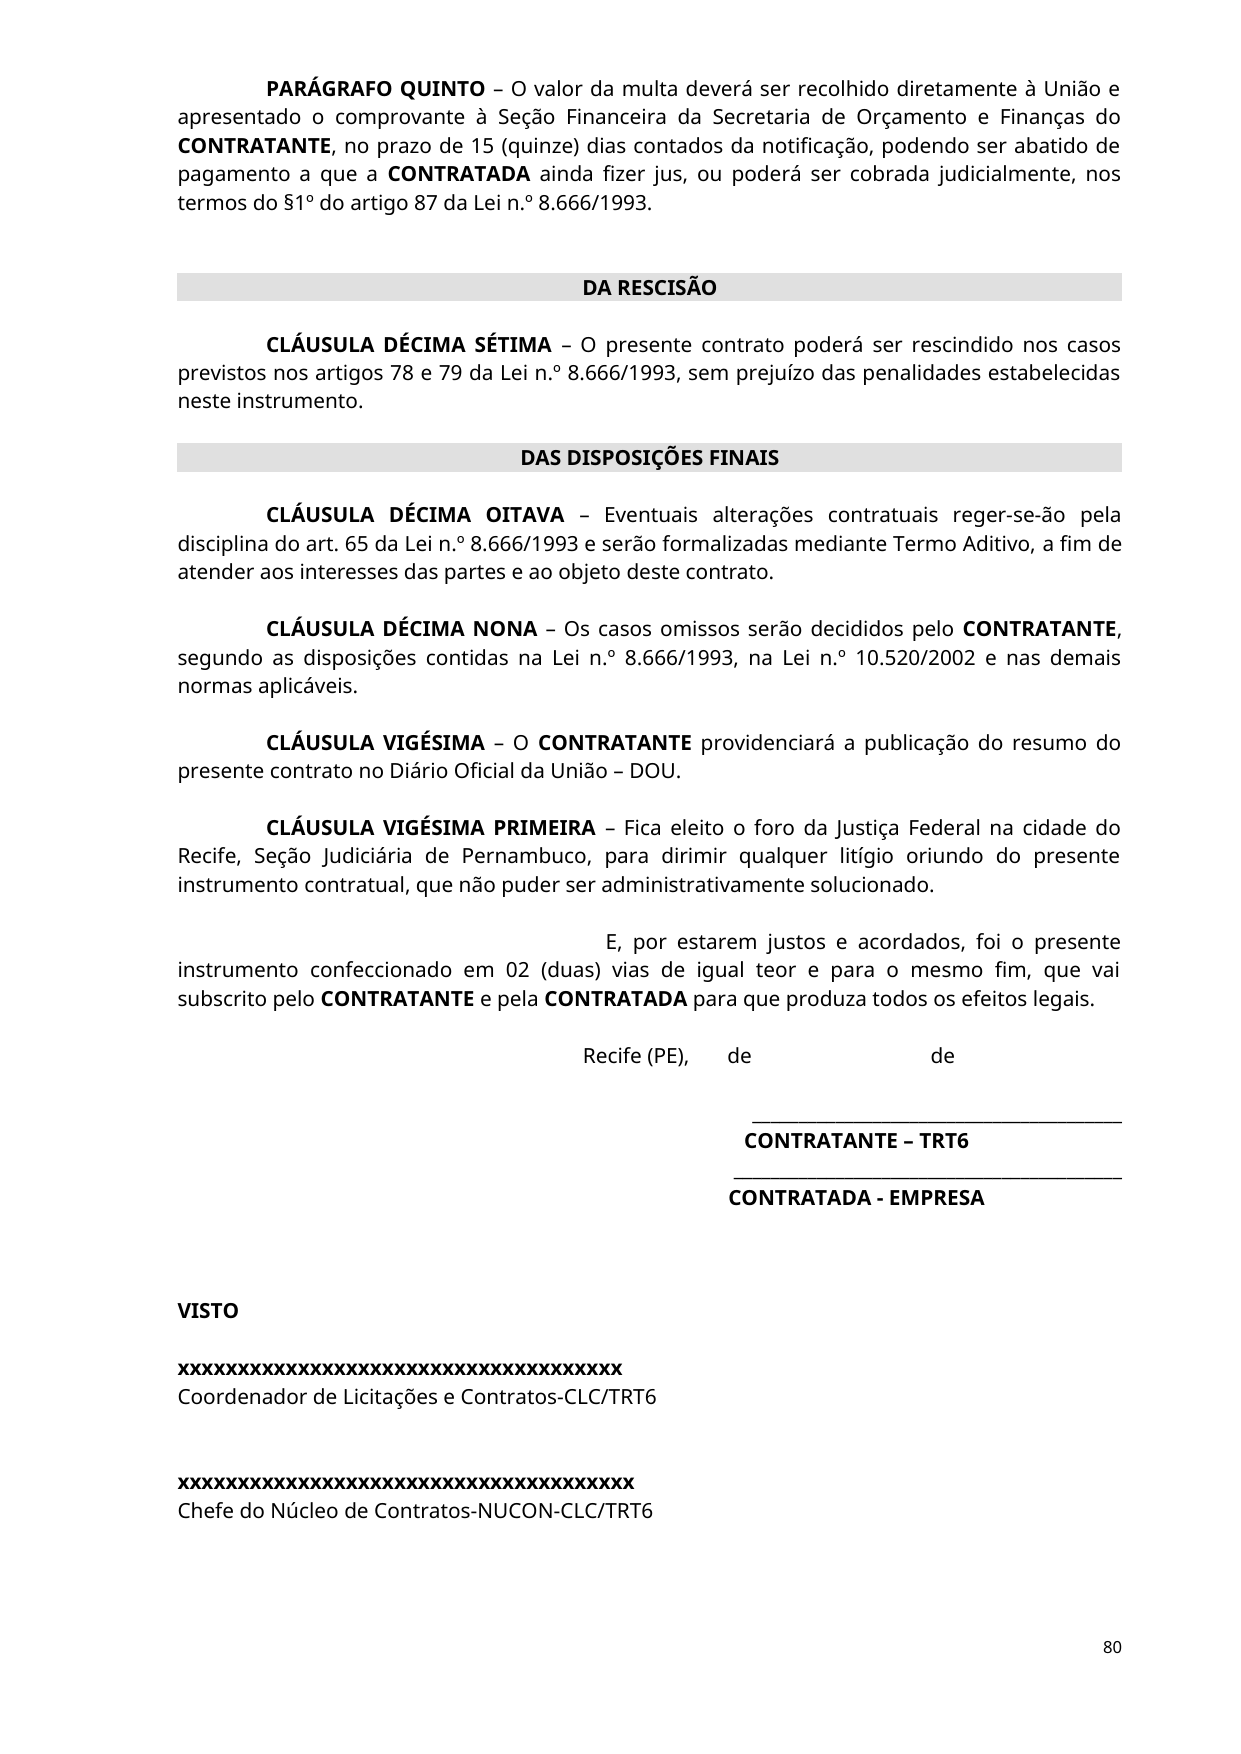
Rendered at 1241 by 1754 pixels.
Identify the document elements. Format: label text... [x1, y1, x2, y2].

text xxxxxxxxxxxxxxxxxxxxxxxxxxxxxxxxxxxxx [177, 1353, 1122, 1382]
text CONTRATADA - EMPRESA [177, 1183, 1122, 1211]
text CLÁUSULA DÉCIMA NONA – Os casos omissos serão decididos pelo CONTRATANTE, segundo as disposições contidas na Lei n.º 8.666/1993, na Lei n.º 10.520/2002 e nas demais normas aplicáveis. [177, 614, 1122, 699]
text Coordenador de Licitações e Contratos-CLC/TRT6 [177, 1382, 1122, 1410]
list DA RESCISÃO [177, 273, 1122, 301]
text ________________________________________ [177, 1098, 1122, 1126]
text PARÁGRAFO QUINTO – O valor da multa deverá ser recolhido diretamente à União e apresentado o comprovante à Seção Financeira da Secretaria de Orçamento e Finanças do CONTRATANTE, no prazo de 15 (quinze) dias contados da notificação, podendo ser abatido de pagamento a que a CONTRATADA ainda fizer jus, ou poderá ser cobrada judicialmente, nos termos do §1º do artigo 87 da Lei n.º 8.666/1993. [177, 74, 1122, 216]
text CONTRATANTE – TRT6 [177, 1126, 1122, 1154]
text E, por estarem justos e acordados, foi o presente instrumento confeccionado em 02 (duas) vias de igual teor e para o mesmo fim, que vai subscrito pelo CONTRATANTE e pela CONTRATADA para que produza todos os efeitos legais. [177, 927, 1122, 1012]
text CLÁUSULA VIGÉSIMA PRIMEIRA – Fica eleito o foro da Justiça Federal na cidade do Recife, Seção Judiciária de Pernambuco, para dirimir qualquer litígio oriundo do presente instrumento contratual, que não puder ser administrativamente solucionado. [177, 813, 1122, 898]
text Chefe do Núcleo de Contratos-NUCON-CLC/TRT6 [177, 1496, 1122, 1524]
text CLÁUSULA DÉCIMA SÉTIMA – O presente contrato poderá ser rescindido nos casos previstos nos artigos 78 e 79 da Lei n.º 8.666/1993, sem prejuízo das penalidades estabelecidas neste instrumento. [177, 330, 1122, 415]
text CLÁUSULA DÉCIMA OITAVA – Eventuais alterações contratuais reger-se-ão pela disciplina do art. 65 da Lei n.º 8.666/1993 e serão formalizadas mediante Termo Aditivo, a fim de atender aos interesses das partes e ao objeto deste contrato. [177, 500, 1122, 586]
text Recife (PE), de de [177, 1041, 1122, 1069]
text VISTO [177, 1297, 1122, 1325]
text __________________________________________ [177, 1154, 1122, 1183]
text CLÁUSULA VIGÉSIMA – O CONTRATANTE providenciará a publicação do resumo do presente contrato no Diário Oficial da União – DOU. [177, 728, 1122, 785]
text xxxxxxxxxxxxxxxxxxxxxxxxxxxxxxxxxxxxxx [177, 1467, 1122, 1496]
list DAS DISPOSIÇÕES FINAIS [177, 443, 1122, 472]
